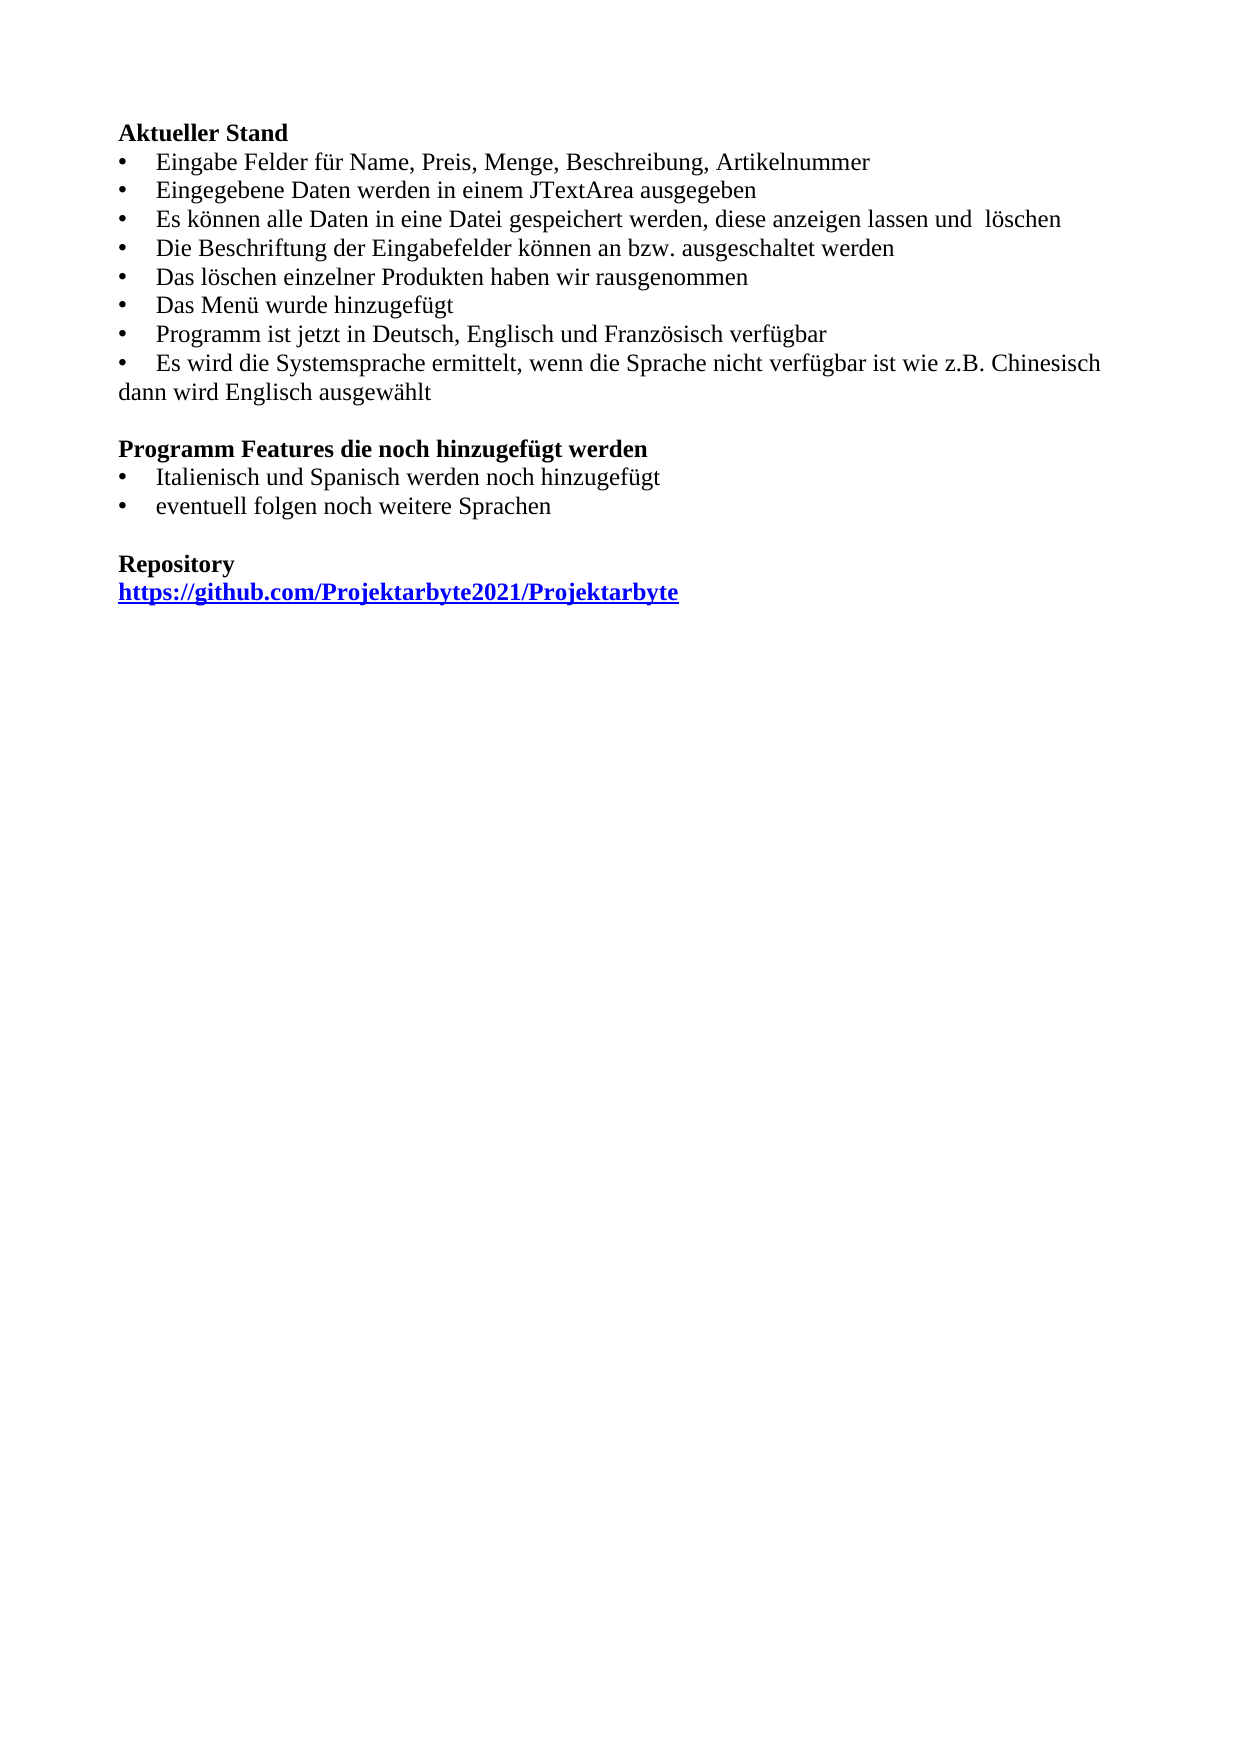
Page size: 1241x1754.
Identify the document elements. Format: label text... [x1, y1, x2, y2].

list Es wird die Systemsprache ermittelt, wenn die Sprache nicht verfügbar ist wie z.B. Chinesisch dann wird Englisch ausgewählt [81, 348, 1122, 406]
text Programm Features die noch hinzugefügt werden [118, 434, 1122, 462]
list Das löschen einzelner Produkten haben wir rausgenommen [81, 262, 1122, 291]
list Es können alle Daten in eine Datei gespeichert werden, diese anzeigen lassen und löschen [81, 204, 1122, 233]
list Eingegebene Daten werden in einem JTextArea ausgegeben [81, 176, 1122, 204]
text Aktueller Stand [118, 118, 1122, 147]
list Die Beschriftung der Eingabefelder können an bzw. ausgeschaltet werden [81, 233, 1122, 262]
list Das Menü wurde hinzugefügt [81, 291, 1122, 319]
list Italienisch und Spanisch werden noch hinzugefügt [81, 462, 1122, 491]
text Repository [118, 549, 1122, 577]
text https://github.com/Projektarbyte2021/Projektarbyte [118, 577, 1122, 606]
list Eingabe Felder für Name, Preis, Menge, Beschreibung, Artikelnummer [81, 147, 1122, 176]
list Programm ist jetzt in Deutsch, Englisch und Französisch verfügbar [81, 319, 1122, 348]
list eventuell folgen noch weitere Sprachen [81, 491, 1122, 520]
